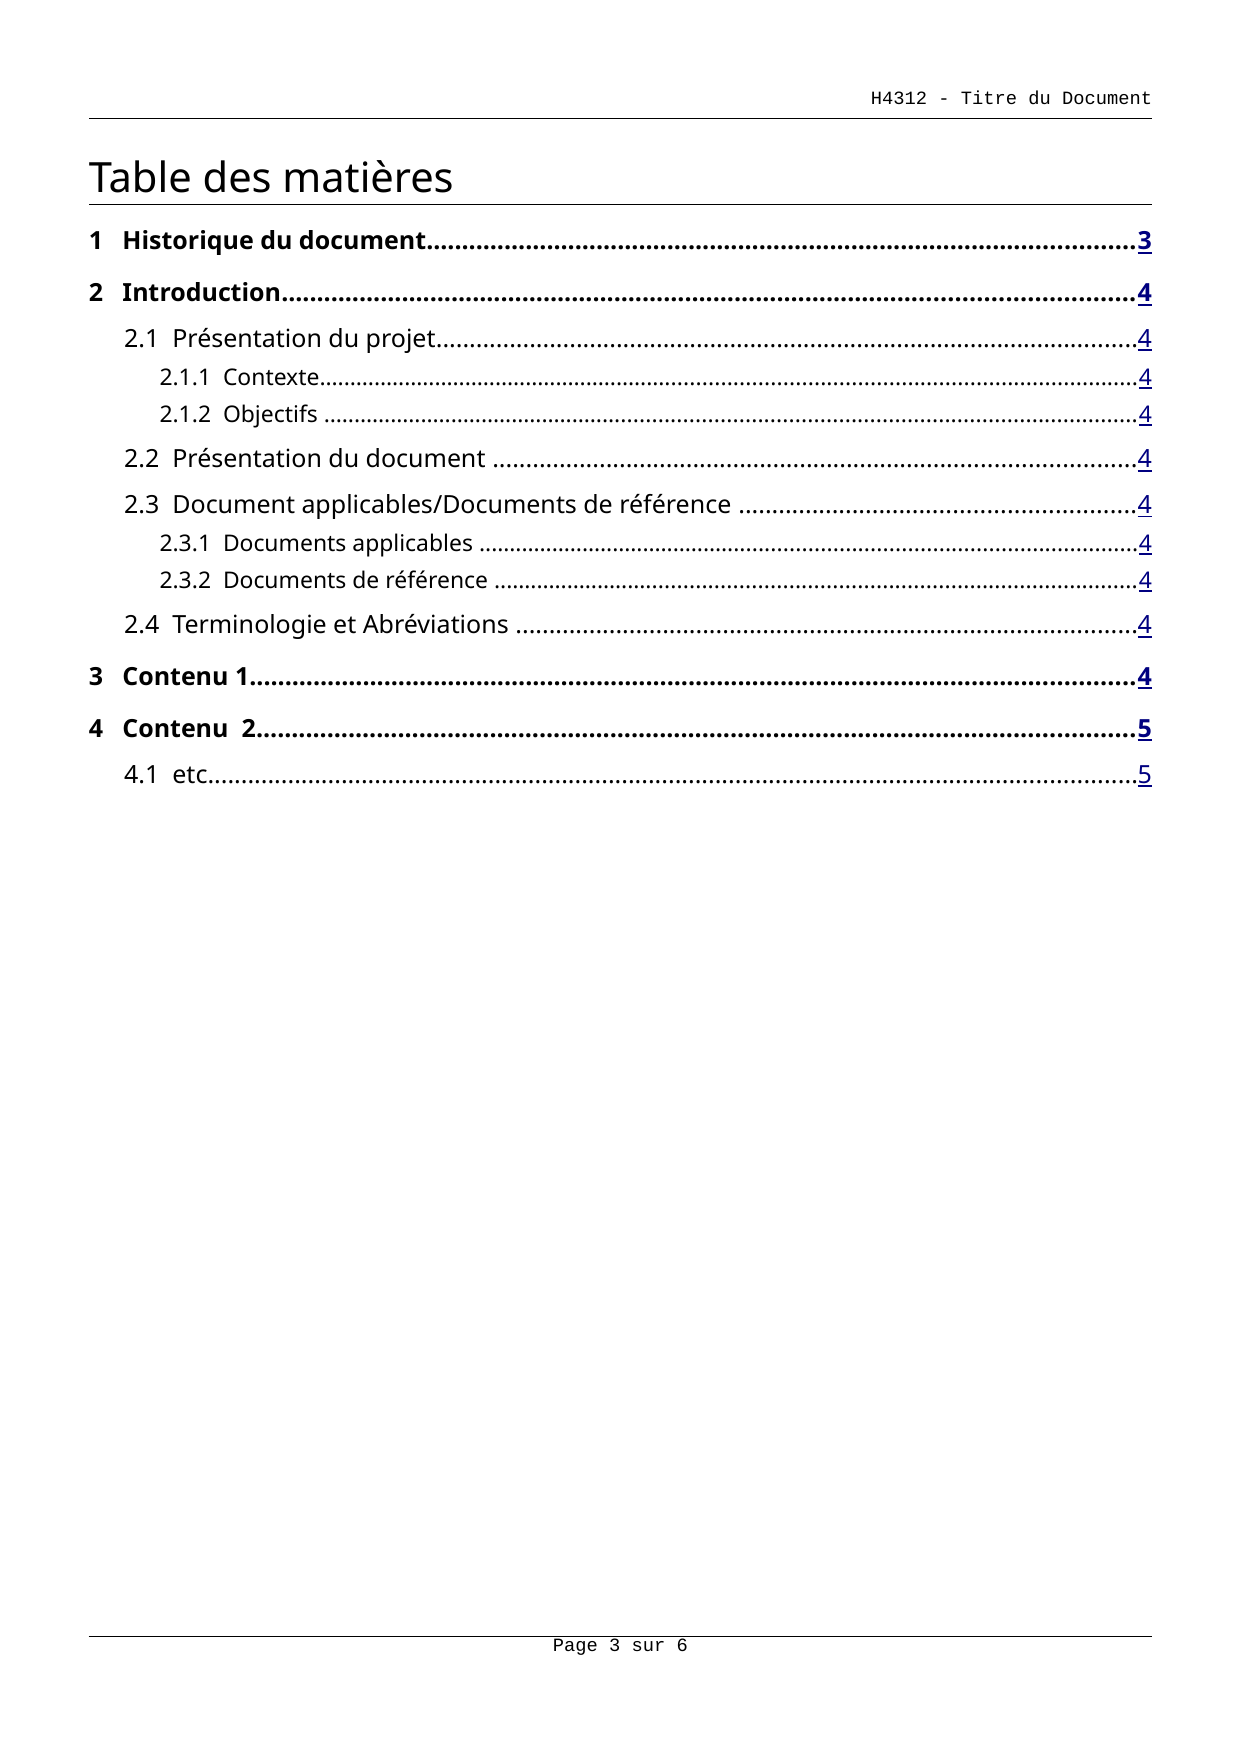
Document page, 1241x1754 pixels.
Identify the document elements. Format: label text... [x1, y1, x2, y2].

text 2.3.1 Documents applicables 4 [159, 527, 1152, 558]
text 3 Contenu 1 4 [88, 659, 1152, 693]
text 2.3 Document applicables/Documents de référence 4 [124, 487, 1152, 521]
text 2 Introduction 4 [88, 275, 1152, 309]
text 4.1 etc 5 [124, 756, 1152, 790]
text 2.1.2 Objectifs 4 [159, 398, 1152, 429]
text 2.1.1 Contexte 4 [159, 361, 1152, 392]
text 4 Contenu 2 5 [88, 710, 1152, 744]
text Table des matières [88, 147, 1152, 205]
text 2.2 Présentation du document 4 [124, 441, 1152, 475]
text 2.4 Terminologie et Abréviations 4 [124, 607, 1152, 641]
text 2.1 Présentation du projet 4 [124, 321, 1152, 355]
text 1 Historique du document 3 [88, 223, 1152, 257]
text 2.3.2 Documents de référence 4 [159, 564, 1152, 595]
